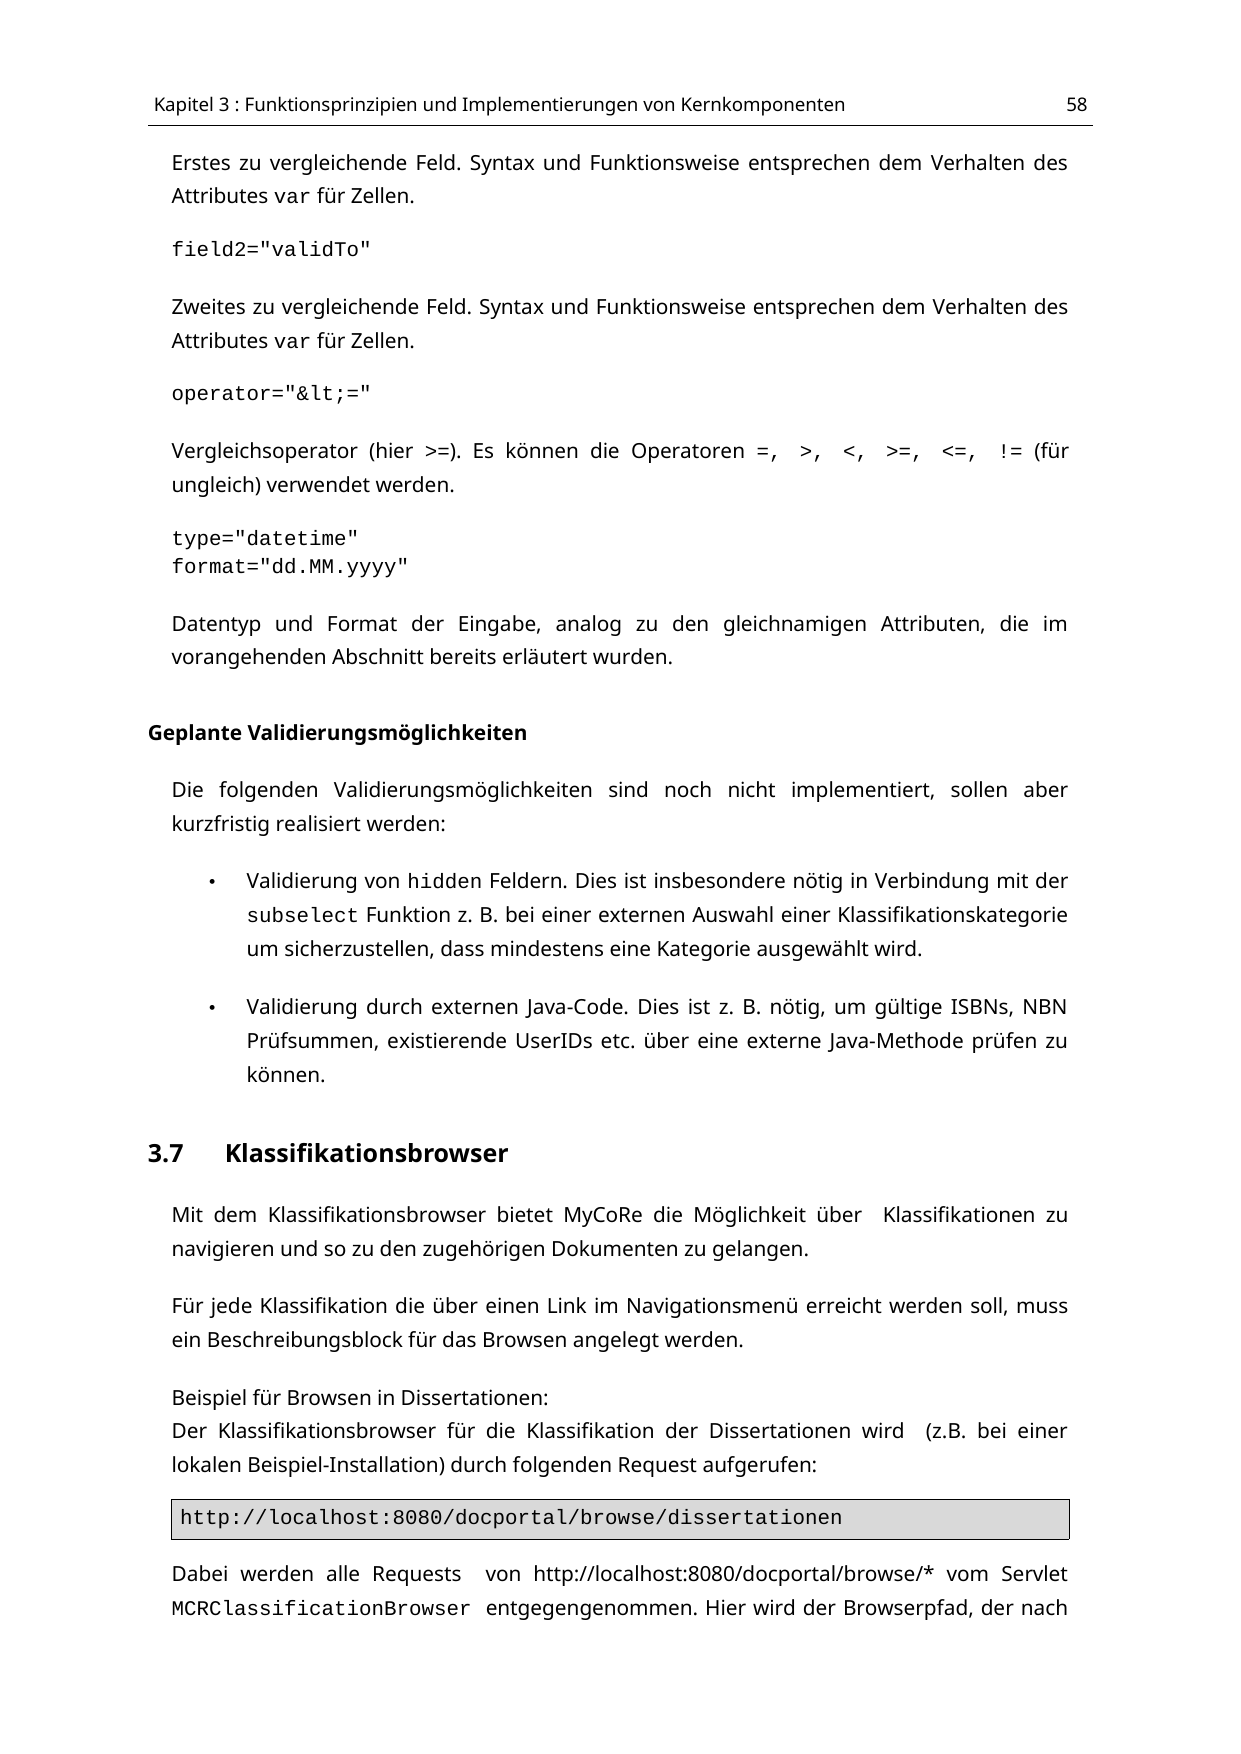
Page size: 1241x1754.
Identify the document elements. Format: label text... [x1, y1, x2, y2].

subtitle Klassifikationsbrowser [148, 1136, 1092, 1170]
text Vergleichsoperator (hier >=). Es können die Operatoren =, >, <, >=, <=, != (für ungleich) verwendet werden. [171, 436, 1069, 498]
text http://localhost:8080/docportal/browse/dissertationen [172, 1500, 1069, 1539]
text Die folgenden Validierungsmöglichkeiten sind noch nicht implementiert, sollen aber kurzfristig realisiert werden: [171, 775, 1069, 837]
list Validierung durch externen Java-Code. Dies ist z. B. nötig, um gültige ISBNs, NBN Prüfsummen, existierende UserIDs etc. über eine externe Java-Methode prüfen zu können. [209, 992, 1069, 1088]
list Validierung von hidden Feldern. Dies ist insbesondere nötig in Verbindung mit der subselect Funktion z. B. bei einer externen Auswahl einer Klassifikationskategorie um sicherzustellen, dass mindestens eine Kategorie ausgewählt wird. [209, 866, 1069, 963]
subtitle Geplante Validierungsmöglichkeiten [148, 718, 1092, 746]
text type="datetime" format="dd.MM.yyyy" [171, 528, 1069, 579]
text Für jede Klassifikation die über einen Link im Navigationsmenü erreicht werden soll, muss ein Beschreibungsblock für das Browsen angelegt werden. [171, 1291, 1069, 1353]
text field2="validTo" [171, 239, 1069, 263]
text Datentyp und Format der Eingabe, analog zu den gleichnamigen Attributen, die im vorangehenden Abschnitt bereits erläutert wurden. [171, 609, 1069, 671]
text operator="&lt;=" [171, 383, 1069, 407]
text Erstes zu vergleichende Feld. Syntax und Funktionsweise entsprechen dem Verhalten des Attributes var für Zellen. [171, 148, 1069, 210]
text Mit dem Klassifikationsbrowser bietet MyCoRe die Möglichkeit über Klassifikationen zu navigieren und so zu den zugehörigen Dokumenten zu gelangen. [171, 1200, 1069, 1262]
text Zweites zu vergleichende Feld. Syntax und Funktionsweise entsprechen dem Verhalten des Attributes var für Zellen. [171, 292, 1069, 354]
text Beispiel für Browsen in Dissertationen: Der Klassifikationsbrowser für die Klassifikation der Dissertationen wird (z.B. bei einer lokalen Beispiel-Installation) durch folgenden Request aufgerufen: [171, 1383, 1069, 1479]
text Dabei werden alle Requests von http://localhost:8080/docportal/browse/* vom Servlet MCRClassificationBrowser entgegengenommen. Hier wird der Browserpfad, der nach [171, 1559, 1069, 1622]
